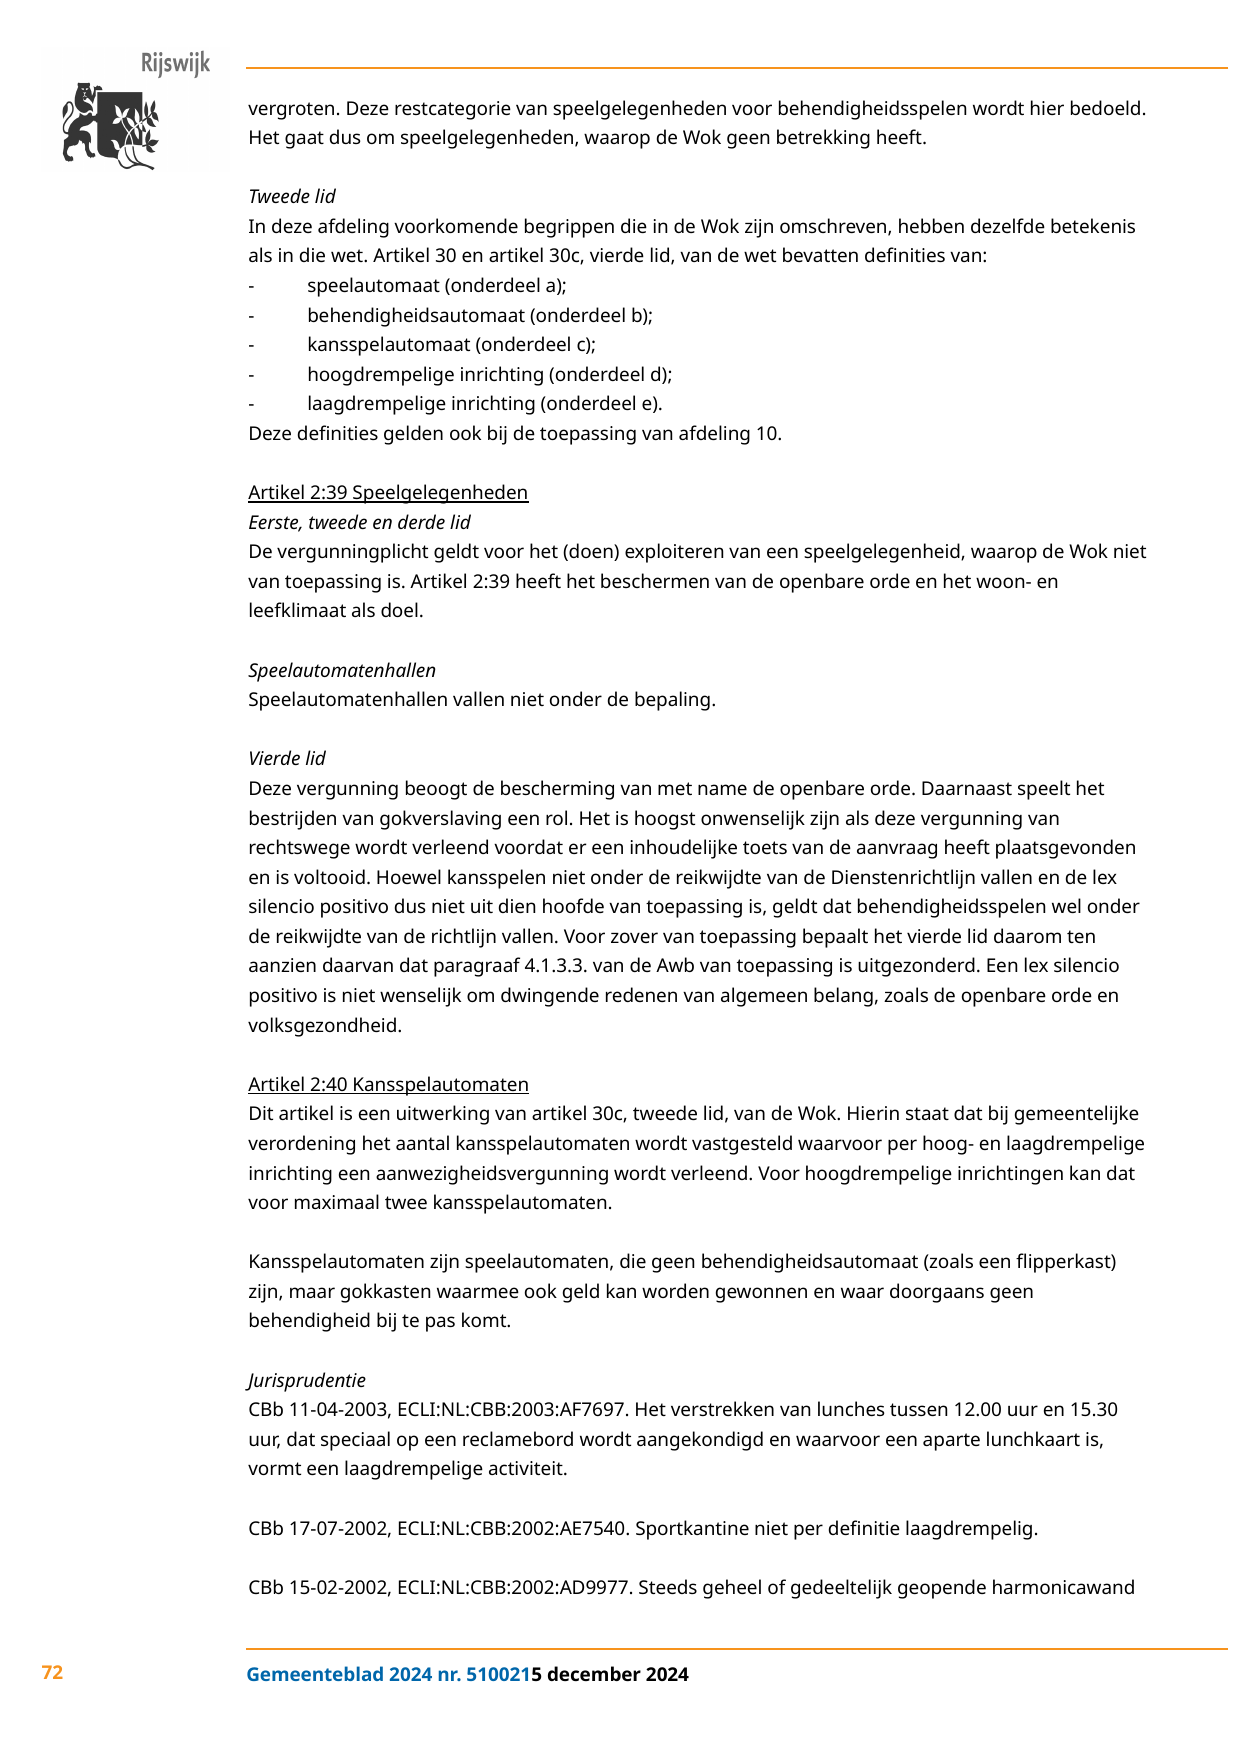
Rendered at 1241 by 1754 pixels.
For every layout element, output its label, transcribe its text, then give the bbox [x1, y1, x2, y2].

list speelautomaat (onderdeel a); [248, 272, 1152, 298]
list laagdrempelige inrichting (onderdeel e). [248, 391, 1152, 416]
text Speelautomatenhallen [248, 657, 1152, 683]
text vergroten. Deze restcategorie van speelgelegenheden voor behendigheidsspelen wordt hier bedoeld. Het gaat dus om speelgelegenheden, waarop de Wok geen betrekking heeft. [248, 95, 1152, 150]
text Artikel 2:40 Kansspelautomaten [248, 1071, 1152, 1097]
text CBb 15-02-2002, ECLI:NL:CBB:2002:AD9977. Steeds geheel of gedeeltelijk geopende harmonicawand [248, 1574, 1152, 1600]
text Dit artikel is een uitwerking van artikel 30c, tweede lid, van de Wok. Hierin staat dat bij gemeentelijke verordening het aantal kansspelautomaten wordt vastgesteld waarvoor per hoog- en laagdrempelige inrichting een aanwezigheidsvergunning wordt verleend. Voor hoogdrempelige inrichtingen kan dat voor maximaal twee kansspelautomaten. [248, 1101, 1152, 1215]
picture [41, 47, 231, 172]
text In deze afdeling voorkomende begrippen die in de Wok zijn omschreven, hebben dezelfde betekenis als in die wet. Artikel 30 en artikel 30c, vierde lid, van de wet bevatten definities van: [248, 213, 1152, 268]
text Eerste, tweede en derde lid [248, 509, 1152, 535]
text Jurisprudentie [248, 1367, 1152, 1393]
text Tweede lid [248, 183, 1152, 209]
text CBb 17-07-2002, ECLI:NL:CBB:2002:AE7540. Sportkantine niet per definitie laagdrempelig. [248, 1515, 1152, 1541]
text Speelautomatenhallen vallen niet onder de bepaling. [248, 686, 1152, 712]
text Vierde lid [248, 746, 1152, 771]
list hoogdrempelige inrichting (onderdeel d); [248, 361, 1152, 387]
text Deze definities gelden ook bij de toepassing van afdeling 10. [248, 420, 1152, 446]
list behendigheidsautomaat (onderdeel b); [248, 302, 1152, 328]
text De vergunningplicht geldt voor het (doen) exploiteren van een speelgelegenheid, waarop de Wok niet van toepassing is. Artikel 2:39 heeft het beschermen van de openbare orde en het woon- en leefklimaat als doel. [248, 538, 1152, 623]
text CBb 11-04-2003, ECLI:NL:CBB:2003:AF7697. Het verstrekken van lunches tussen 12.00 uur en 15.30 uur, dat speciaal op een reclamebord wordt aangekondigd en waarvoor een aparte lunchkaart is, vormt een laagdrempelige activiteit. [248, 1396, 1152, 1481]
text Deze vergunning beoogt de bescherming van met name de openbare orde. Daarnaast speelt het bestrijden van gokverslaving een rol. Het is hoogst onwenselijk zijn als deze vergunning van rechtswege wordt verleend voordat er een inhoudelijke toets van de aanvraag heeft plaatsgevonden en is voltooid. Hoewel kansspelen niet onder de reikwijdte van de Dienstenrichtlijn vallen en de lex silencio positivo dus niet uit dien hoofde van toepassing is, geldt dat behendigheidsspelen wel onder de reikwijdte van de richtlijn vallen. Voor zover van toepassing bepaalt het vierde lid daarom ten aanzien daarvan dat paragraaf 4.1.3.3. van de Awb van toepassing is uitgezonderd. Een lex silencio positivo is niet wenselijk om dwingende redenen van algemeen belang, zoals de openbare orde en volksgezondheid. [248, 775, 1152, 1038]
list kansspelautomaat (onderdeel c); [248, 331, 1152, 357]
text Artikel 2:39 Speelgelegenheden [248, 479, 1152, 505]
text Kansspelautomaten zijn speelautomaten, die geen behendigheidsautomaat (zoals een flipperkast) zijn, maar gokkasten waarmee ook geld kan worden gewonnen en waar doorgaans geen behendigheid bij te pas komt. [248, 1248, 1152, 1333]
